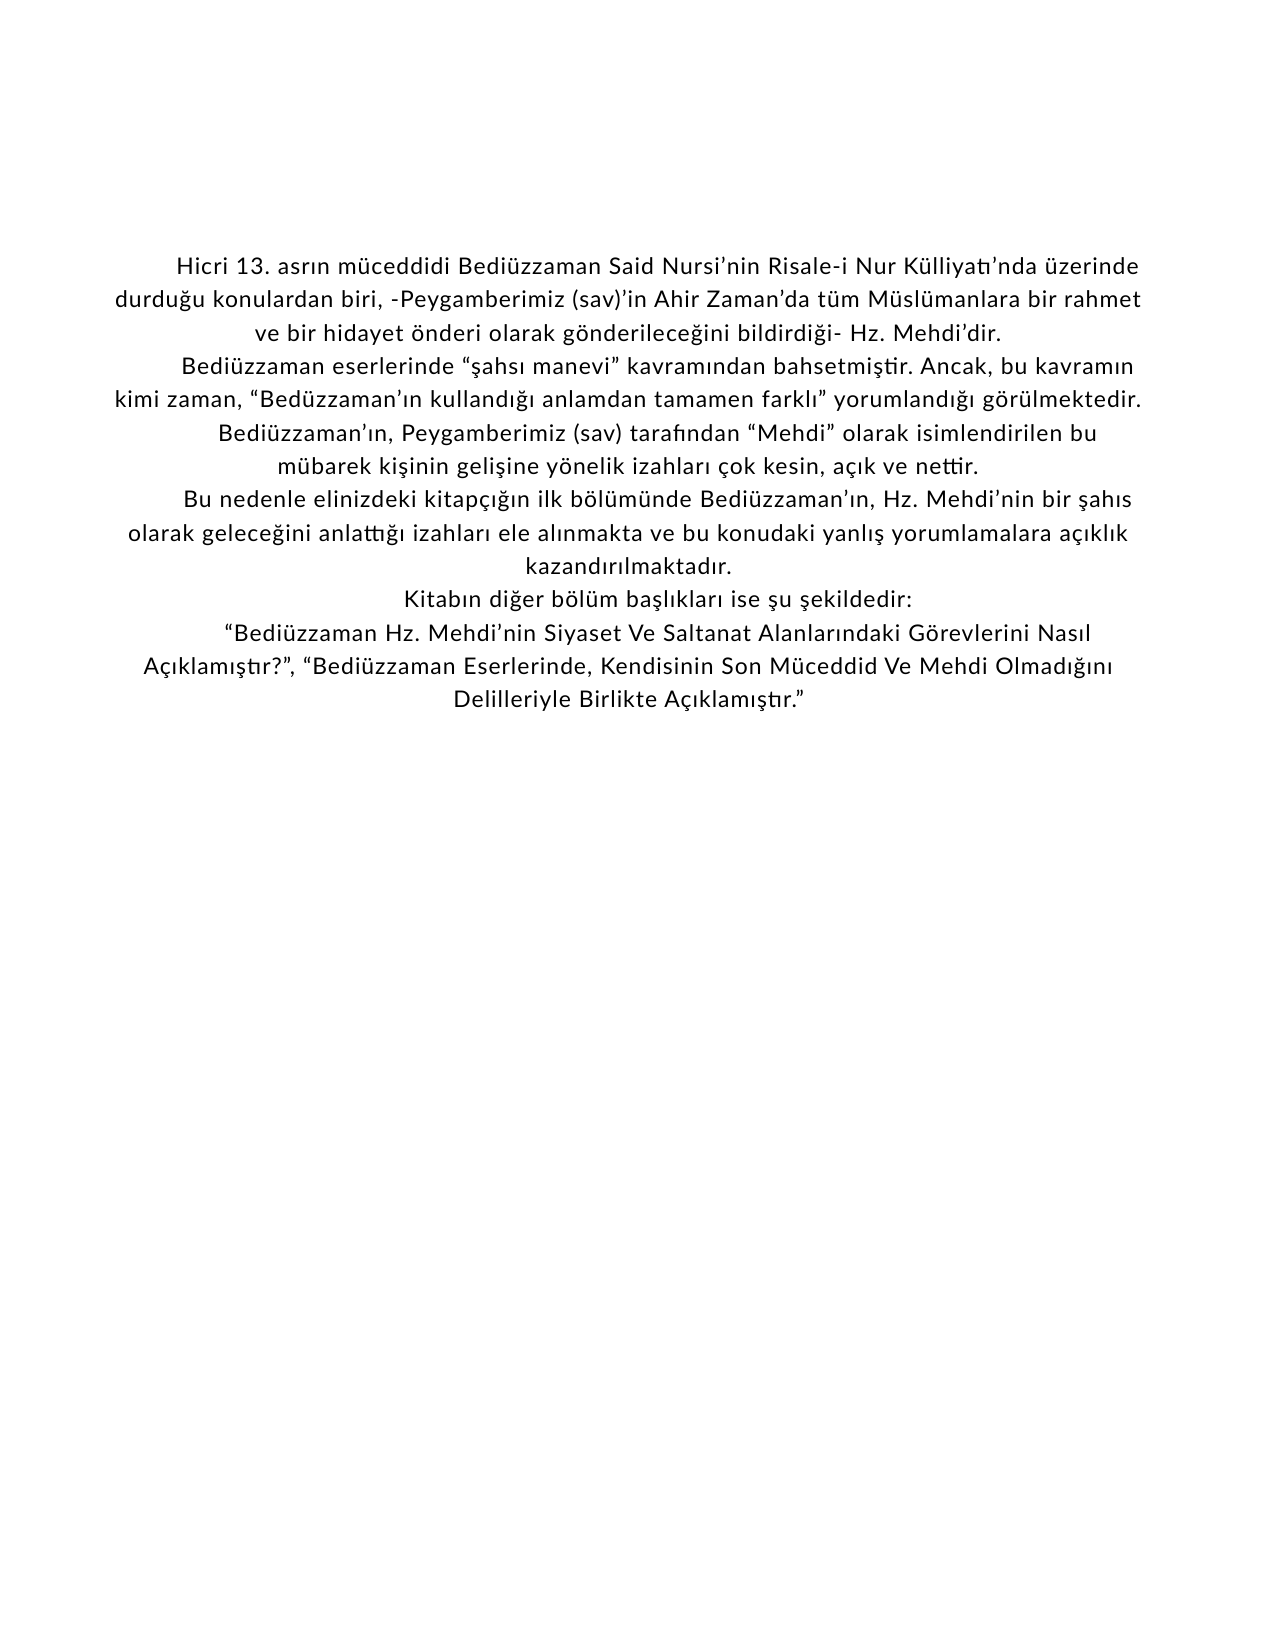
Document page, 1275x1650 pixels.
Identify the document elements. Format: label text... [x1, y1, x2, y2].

title Kitabın diğer bölüm başlıkları ise şu şekildedir: [112, 581, 1145, 614]
title Hicri 13. asrın müceddidi Bediüzzaman Said Nursi’nin Risale-i Nur Külliyatı’nda üzerinde durduğu konulardan biri, -Peygamberimiz (sav)’in Ahir Zaman’da tüm Müslümanlara bir rahmet ve bir hidayet önderi olarak gönderileceğini bildirdiği- Hz. Mehdi’dir. [112, 248, 1145, 348]
title Bediüzzaman’ın, Peygamberimiz (sav) tarafından “Mehdi” olarak isimlendirilen bu mübarek kişinin gelişine yönelik izahları çok kesin, açık ve nettir. [112, 414, 1145, 481]
title “Bediüzzaman Hz. Mehdi’nin Siyaset Ve Saltanat Alanlarındaki Görevlerini Nasıl Açıklamıştır?”, “Bediüzzaman Eserlerinde, Kendisinin Son Müceddid Ve Mehdi Olmadığını Delilleriyle Birlikte Açıklamıştır.” [112, 614, 1145, 714]
title Bediüzzaman eserlerinde “şahsı manevi” kavramından bahsetmiştir. Ancak, bu kavramın kimi zaman, “Bedüzzaman’ın kullandığı anlamdan tamamen farklı” yorumlandığı görülmektedir. [112, 348, 1145, 414]
title Bu nedenle elinizdeki kitapçığın ilk bölümünde Bediüzzaman’ın, Hz. Mehdi’nin bir şahıs olarak geleceğini anlattığı izahları ele alınmakta ve bu konudaki yanlış yorumlamalara açıklık kazandırılmaktadır. [112, 481, 1145, 581]
